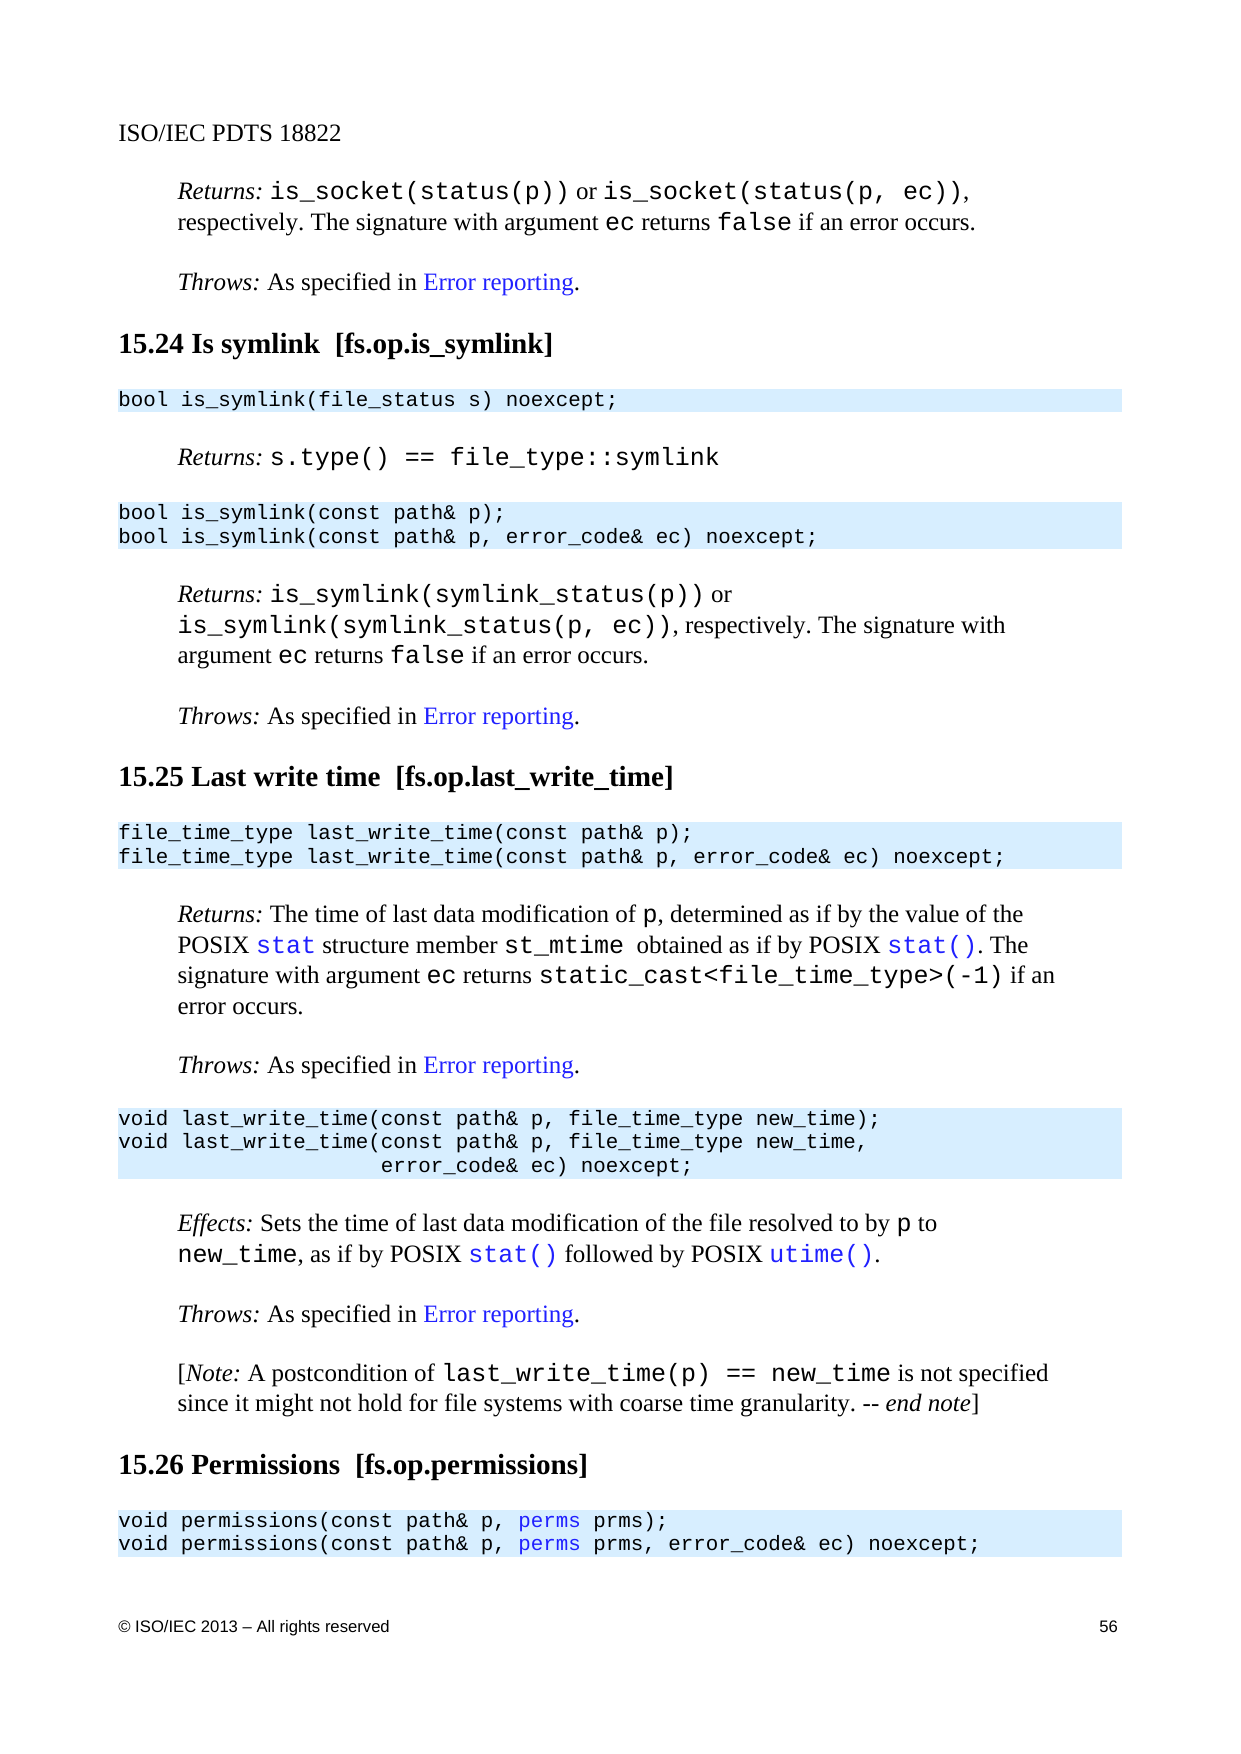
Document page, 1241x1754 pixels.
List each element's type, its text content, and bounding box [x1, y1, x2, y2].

text void last_write_time(const path& p, file_time_type new_time, [118, 1132, 1122, 1155]
text void last_write_time(const path& p, file_time_type new_time); [118, 1108, 1122, 1132]
subtitle 15.25 Last write time [fs.op.last_write_time] [118, 759, 1122, 793]
text Effects: Sets the time of last data modification of the file resolved to by p to new_time, as if by POSIX stat() followed by POSIX utime(). [177, 1208, 1063, 1270]
text bool is_symlink(const path& p, error_code& ec) noexcept; [118, 526, 1122, 549]
text bool is_symlink(file_status s) noexcept; [118, 389, 1122, 412]
text Throws: As specified in Error reporting. [177, 1050, 1063, 1078]
text [Note: A postcondition of last_write_time(p) == new_time is not specified since it might not hold for file systems with coarse time granularity. -- end note] [177, 1358, 1063, 1417]
text Returns: is_socket(status(p)) or is_socket(status(p, ec)), respectively. The signature with argument ec returns false if an error occurs. [177, 176, 1063, 238]
text bool is_symlink(const path& p); [118, 502, 1122, 526]
text Returns: is_symlink(symlink_status(p)) or is_symlink(symlink_status(p, ec)), respectively. The signature with argument ec returns false if an error occurs. [177, 579, 1063, 671]
text error_code& ec) noexcept; [118, 1155, 1122, 1179]
text Returns: The time of last data modification of p, determined as if by the value of the POSIX stat structure member st_mtime obtained as if by POSIX stat(). The signature with argument ec returns static_cast<file_time_type>(-1) if an error occurs. [177, 899, 1063, 1020]
text file_time_type last_write_time(const path& p, error_code& ec) noexcept; [118, 846, 1122, 869]
text Throws: As specified in Error reporting. [177, 701, 1063, 730]
text file_time_type last_write_time(const path& p); [118, 822, 1122, 846]
text Throws: As specified in Error reporting. [177, 267, 1063, 296]
text void permissions(const path& p, perms prms, error_code& ec) noexcept; [118, 1533, 1122, 1557]
text void permissions(const path& p, perms prms); [118, 1510, 1122, 1533]
subtitle 15.26 Permissions [fs.op.permissions] [118, 1447, 1122, 1480]
text Throws: As specified in Error reporting. [177, 1299, 1063, 1328]
subtitle 15.24 Is symlink [fs.op.is_symlink] [118, 326, 1122, 359]
text Returns: s.type() == file_type::symlink [177, 442, 1063, 473]
